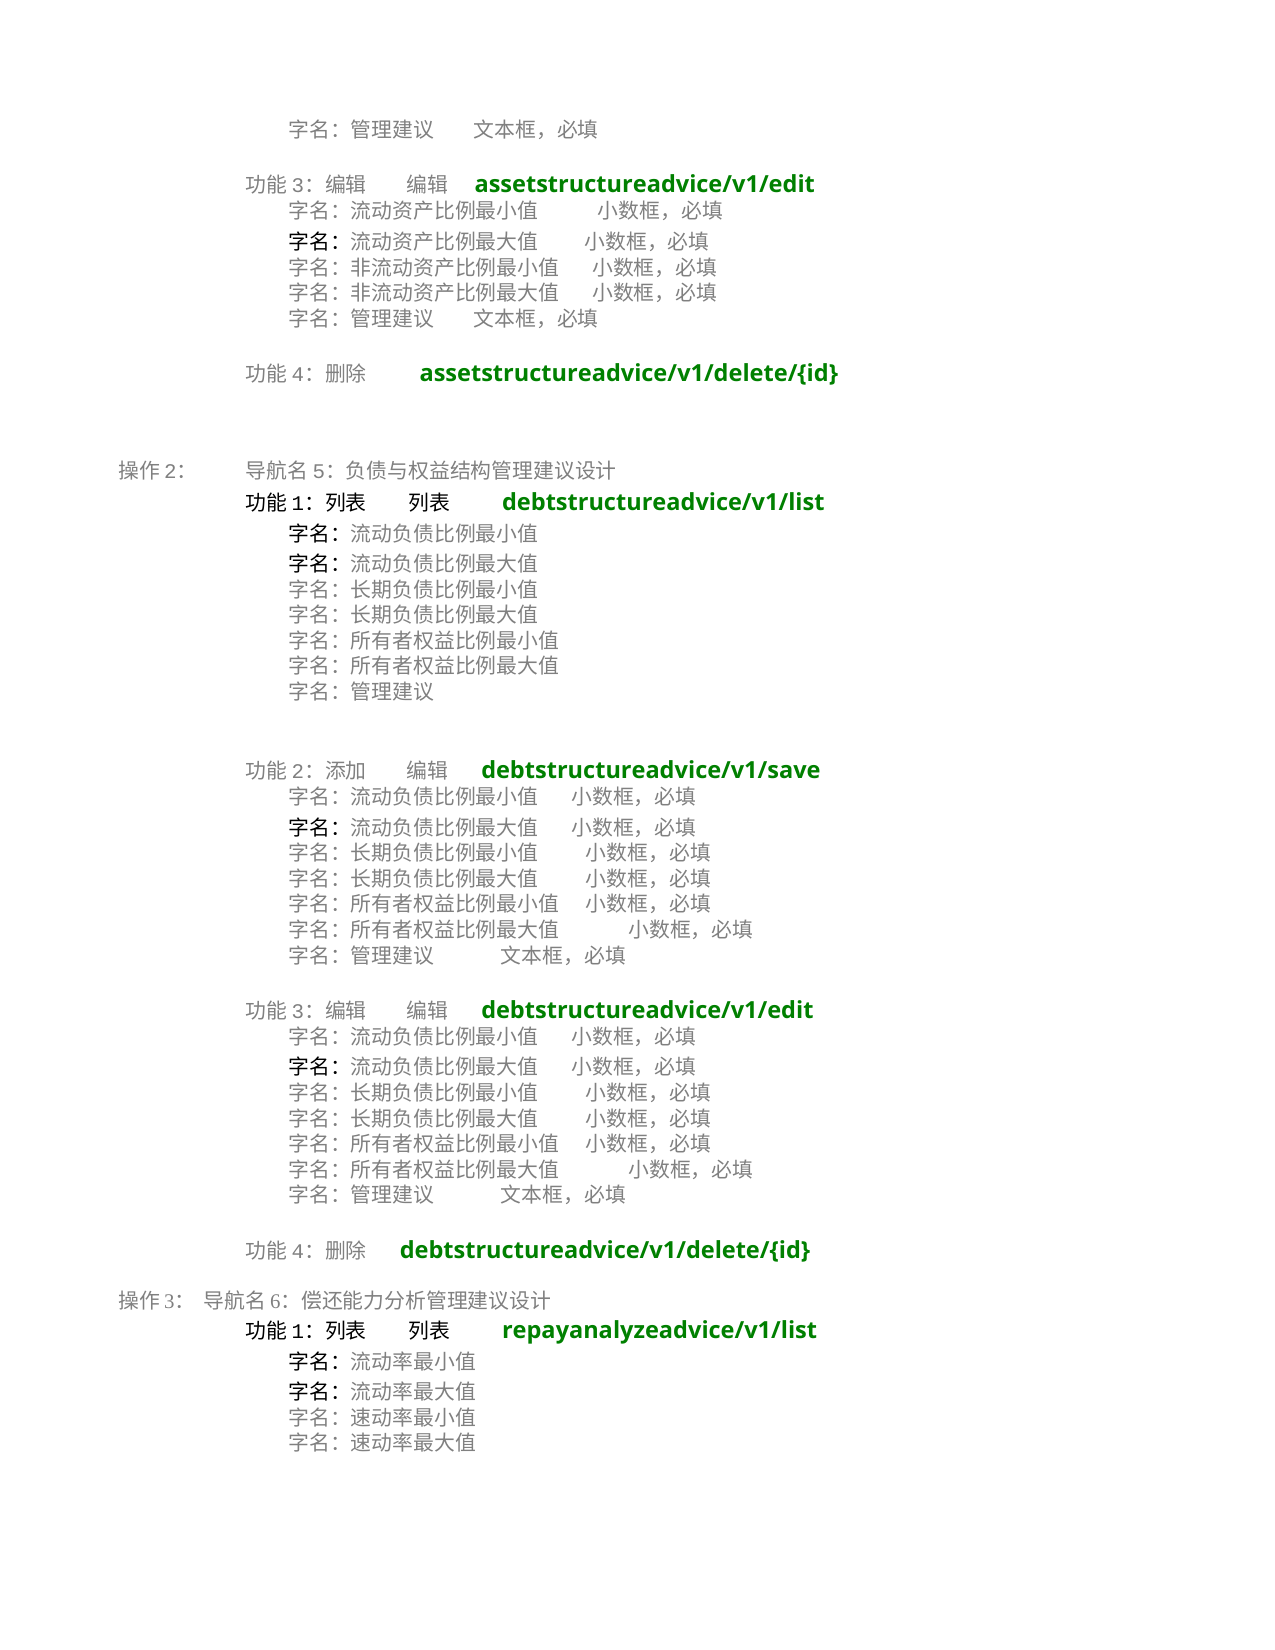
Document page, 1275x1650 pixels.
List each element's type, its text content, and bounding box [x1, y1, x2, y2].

text 功能3：编辑 编辑 debtstructureadvice/v1/edit [118, 993, 1157, 1025]
text 字名：速动率最大值 [118, 1431, 1157, 1457]
text 字名：流动负债比例最大值 小数框，必填 [118, 1051, 1157, 1081]
text 功能4：删除 debtstructureadvice/v1/delete/{id} [118, 1233, 1157, 1265]
text 字名：非流动资产比例最大值 小数框，必填 [118, 281, 1157, 307]
text 功能3：编辑 编辑 assetstructureadvice/v1/edit [118, 167, 1157, 199]
text 字名：非流动资产比例最小值 小数框，必填 [118, 256, 1157, 281]
text 字名：管理建议 文本框，必填 [118, 307, 1157, 332]
text 字名：所有者权益比例最大值 [118, 654, 1157, 680]
text 字名：管理建议 文本框，必填 [118, 944, 1157, 969]
text 字名：长期负债比例最小值 小数框，必填 [118, 1081, 1157, 1107]
text 字名：管理建议 文本框，必填 [118, 118, 1157, 144]
text 字名：管理建议 [118, 680, 1157, 706]
text 字名：流动负债比例最小值 [118, 517, 1157, 547]
text 字名：所有者权益比例最小值 小数框，必填 [118, 1132, 1157, 1158]
text 功能1：列表 列表 debtstructureadvice/v1/list [118, 485, 1157, 517]
text 字名：长期负债比例最小值 小数框，必填 [118, 841, 1157, 867]
text 字名：流动负债比例最小值 小数框，必填 [118, 785, 1157, 811]
text 功能2：添加 编辑 debtstructureadvice/v1/save [118, 753, 1157, 785]
text 字名：长期负债比例最大值 [118, 603, 1157, 629]
text 字名：流动负债比例最小值 小数框，必填 [118, 1025, 1157, 1051]
text 字名：流动率最大值 [118, 1375, 1157, 1406]
text 字名：所有者权益比例最小值 [118, 629, 1157, 654]
text 字名：长期负债比例最大值 小数框，必填 [118, 1107, 1157, 1132]
text 功能4：删除 assetstructureadvice/v1/delete/{id} [118, 356, 1157, 388]
text 字名：流动资产比例最小值 小数框，必填 [118, 199, 1157, 225]
text 字名：长期负债比例最小值 [118, 578, 1157, 603]
text 操作2： 导航名5：负债与权益结构管理建议设计 [118, 459, 1157, 485]
text 字名：流动率最小值 [118, 1345, 1157, 1375]
text 功能1：列表 列表 repayanalyzeadvice/v1/list [118, 1313, 1157, 1345]
text 字名：速动率最小值 [118, 1406, 1157, 1431]
text 字名：长期负债比例最大值 小数框，必填 [118, 867, 1157, 892]
text 字名：所有者权益比例最大值 小数框，必填 [118, 1158, 1157, 1183]
text 字名：流动负债比例最大值 [118, 547, 1157, 578]
text 字名：所有者权益比例最小值 小数框，必填 [118, 892, 1157, 918]
text 字名：流动负债比例最大值 小数框，必填 [118, 811, 1157, 841]
text 字名：所有者权益比例最大值 小数框，必填 [118, 918, 1157, 944]
text 操作3： 导航名6：偿还能力分析管理建议设计 [118, 1288, 1157, 1313]
text 字名：流动资产比例最大值 小数框，必填 [118, 225, 1157, 256]
text 字名：管理建议 文本框，必填 [118, 1183, 1157, 1209]
